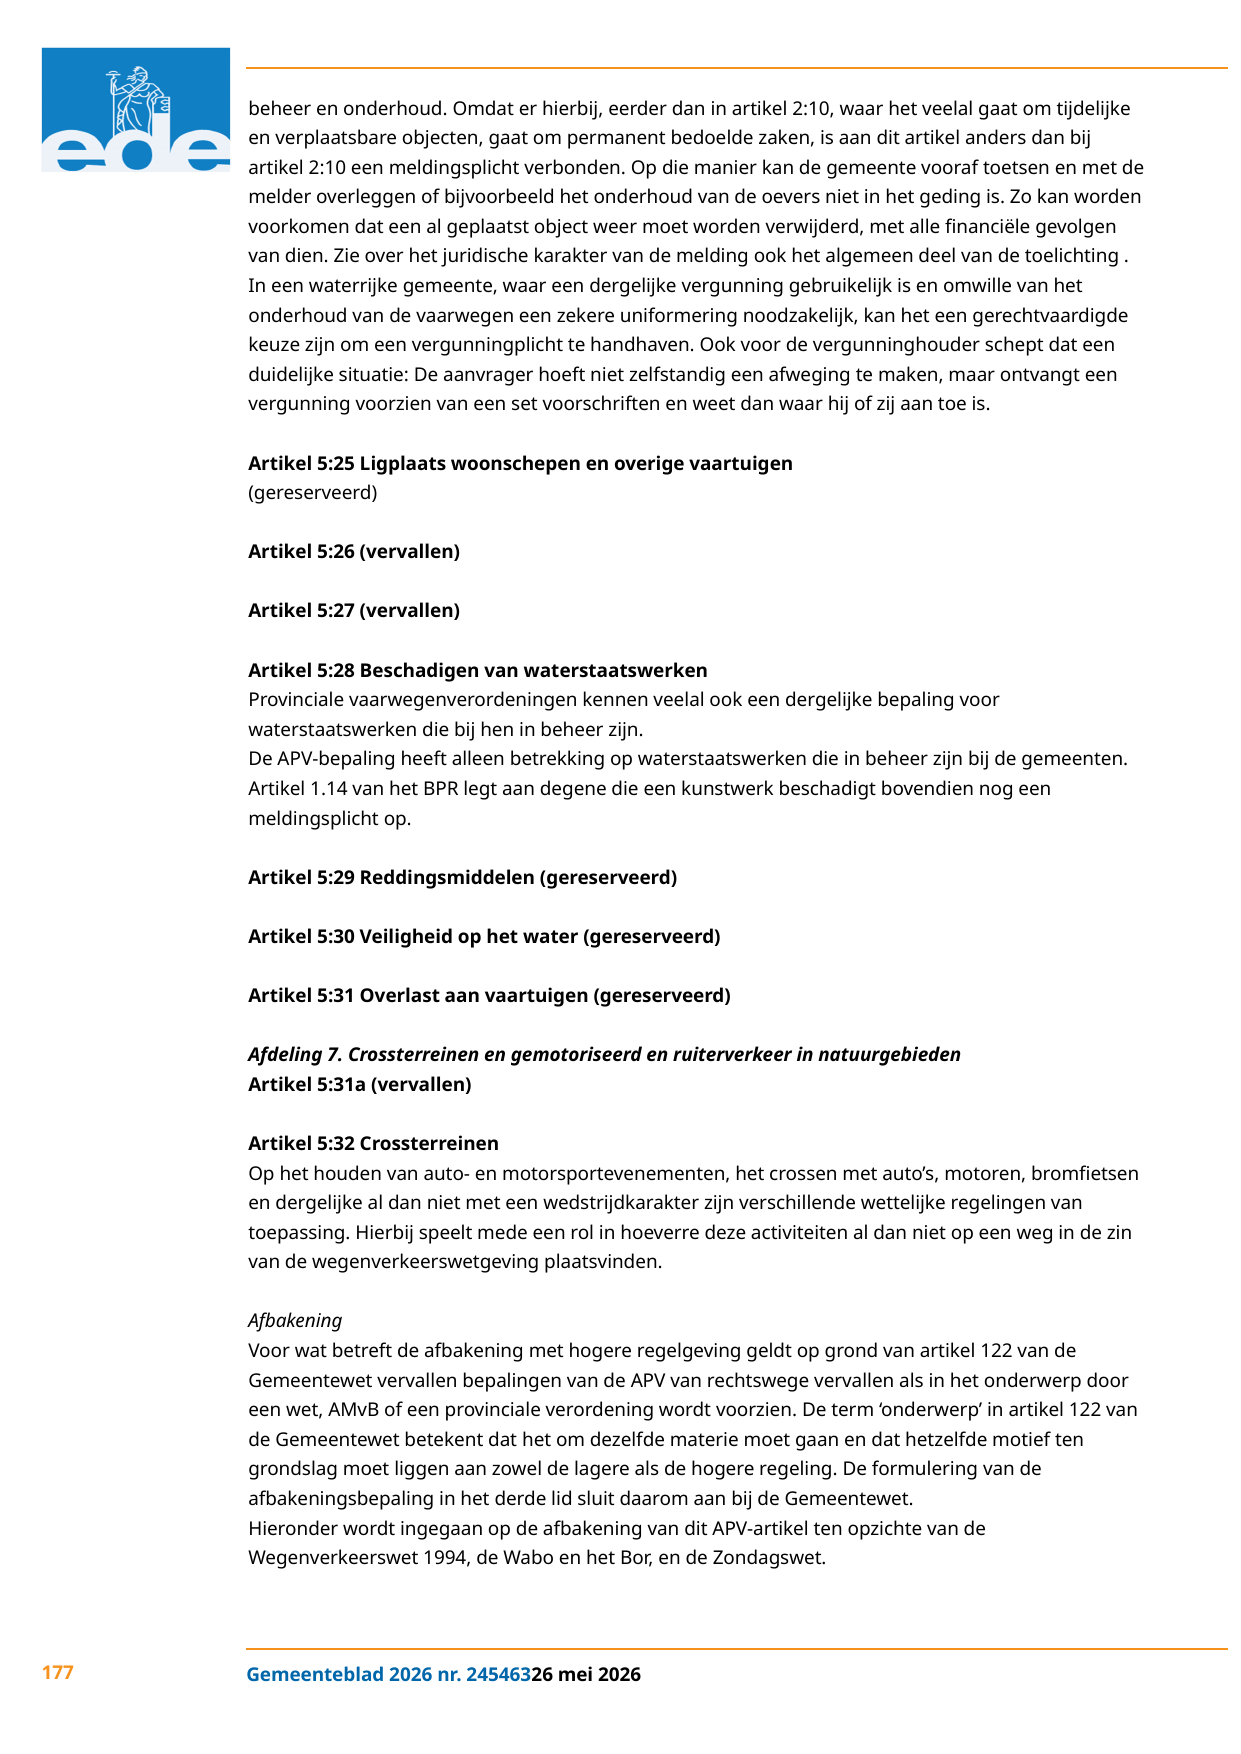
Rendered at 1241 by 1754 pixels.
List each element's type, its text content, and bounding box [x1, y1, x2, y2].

text Artikel 5:27 (vervallen) [248, 598, 1152, 623]
text Provinciale vaarwegenverordeningen kennen veelal ook een dergelijke bepaling voor waterstaatswerken die bij hen in beheer zijn. [248, 686, 1152, 742]
text Artikel 5:30 Veiligheid op het water (gereserveerd) [248, 923, 1152, 949]
text Afdeling 7. Crossterreinen en gemotoriseerd en ruiterverkeer in natuurgebieden [248, 1041, 1152, 1067]
text In een waterrijke gemeente, waar een dergelijke vergunning gebruikelijk is en omwille van het onderhoud van de vaarwegen een zekere uniformering noodzakelijk, kan het een gerechtvaardigde keuze zijn om een vergunningplicht te handhaven. Ook voor de vergunninghouder schept dat een duidelijke situatie: De aanvrager hoeft niet zelfstandig een afweging te maken, maar ontvangt een vergunning voorzien van een set voorschriften en weet dan waar hij of zij aan toe is. [248, 272, 1152, 416]
text Artikel 5:28 Beschadigen van waterstaatswerken [248, 657, 1152, 683]
text Artikel 5:31 Overlast aan vaartuigen (gereserveerd) [248, 982, 1152, 1008]
text (gereserveerd) [248, 479, 1152, 505]
text beheer en onderhoud. Omdat er hierbij, eerder dan in artikel 2:10, waar het veelal gaat om tijdelijke en verplaatsbare objecten, gaat om permanent bedoelde zaken, is aan dit artikel anders dan bij artikel 2:10 een meldingsplicht verbonden. Op die manier kan de gemeente vooraf toetsen en met de melder overleggen of bijvoorbeeld het onderhoud van de oevers niet in het geding is. Zo kan worden voorkomen dat een al geplaatst object weer moet worden verwijderd, met alle financiële gevolgen van dien. Zie over het juridische karakter van de melding ook het algemeen deel van de toelichting . [248, 95, 1152, 268]
text Voor wat betreft de afbakening met hogere regelgeving geldt op grond van artikel 122 van de Gemeentewet vervallen bepalingen van de APV van rechtswege vervallen als in het onderwerp door een wet, AMvB of een provinciale verordening wordt voorzien. De term ‘onderwerp’ in artikel 122 van de Gemeentewet betekent dat het om dezelfde materie moet gaan en dat hetzelfde motief ten grondslag moet liggen aan zowel de lagere als de hogere regeling. De formulering van de afbakeningsbepaling in het derde lid sluit daarom aan bij de Gemeentewet. [248, 1337, 1152, 1511]
text Artikel 5:31a (vervallen) [248, 1071, 1152, 1097]
text Artikel 5:32 Crossterreinen [248, 1130, 1152, 1156]
picture [41, 47, 231, 172]
text Op het houden van auto- en motorsportevenementen, het crossen met auto’s, motoren, bromfietsen en dergelijke al dan niet met een wedstrijdkarakter zijn verschillende wettelijke regelingen van toepassing. Hierbij speelt mede een rol in hoeverre deze activiteiten al dan niet op een weg in de zin van de wegenverkeerswetgeving plaatsvinden. [248, 1160, 1152, 1274]
text Hieronder wordt ingegaan op de afbakening van dit APV-artikel ten opzichte van de Wegenverkeerswet 1994, de Wabo en het Bor, en de Zondagswet. [248, 1515, 1152, 1570]
text De APV-bepaling heeft alleen betrekking op waterstaatswerken die in beheer zijn bij de gemeenten. Artikel 1.14 van het BPR legt aan degene die een kunstwerk beschadigt bovendien nog een meldingsplicht op. [248, 746, 1152, 831]
text Afbakening [248, 1308, 1152, 1333]
text Artikel 5:25 Ligplaats woonschepen en overige vaartuigen [248, 450, 1152, 476]
text Artikel 5:26 (vervallen) [248, 538, 1152, 564]
text Artikel 5:29 Reddingsmiddelen (gereserveerd) [248, 864, 1152, 890]
